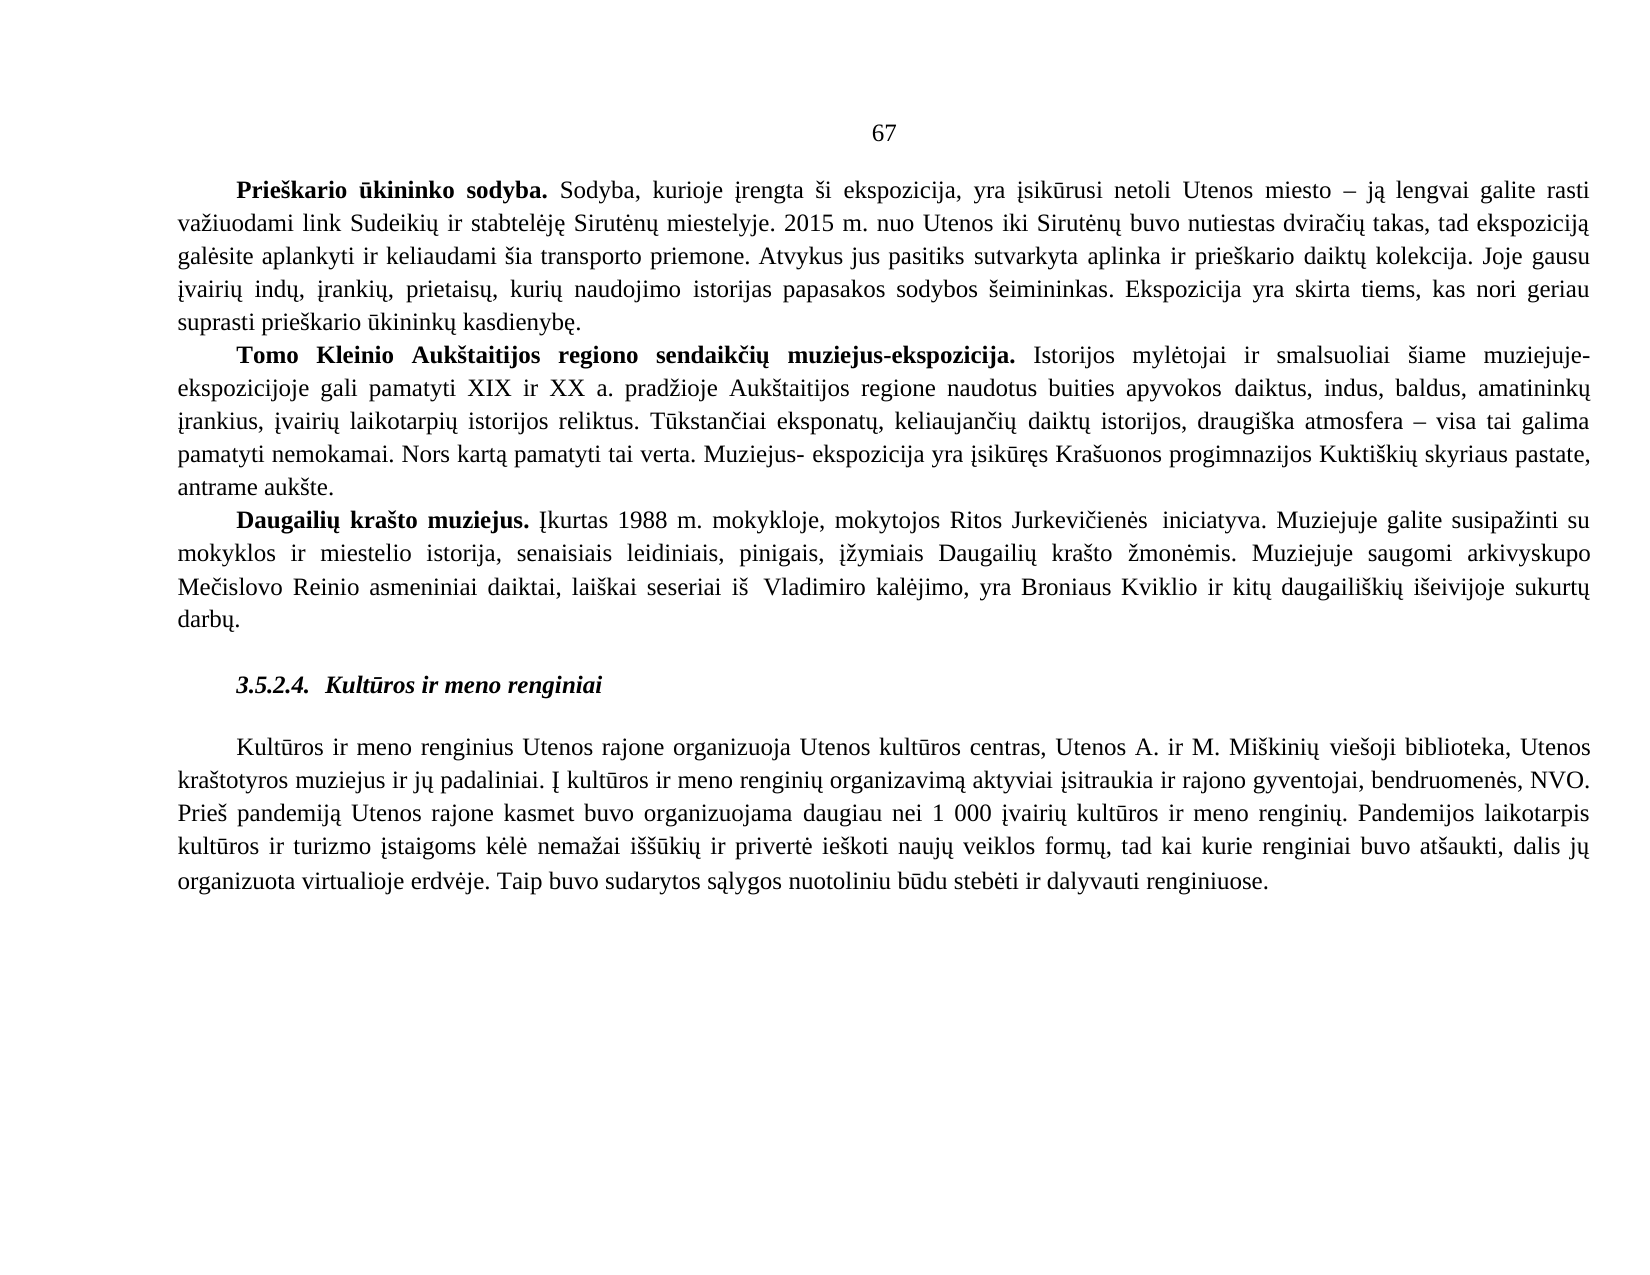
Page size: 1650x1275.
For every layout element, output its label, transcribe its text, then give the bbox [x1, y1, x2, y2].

text Kultūros ir meno renginius Utenos rajone organizuoja Utenos kultūros centras, Utenos A. ir M. Miškinių viešoji biblioteka, Utenos kraštotyros muziejus ir jų padaliniai. Į kultūros ir meno renginių organizavimą aktyviai įsitraukia ir rajono gyventojai, bendruomenės, NVO. Prieš pandemiją Utenos rajone kasmet buvo organizuojama daugiau nei 1 000 įvairių kultūros ir meno renginių. Pandemijos laikotarpis kultūros ir turizmo įstaigoms kėlė nemažai iššūkių ir privertė ieškoti naujų veiklos formų, tad kai kurie renginiai buvo atšaukti, dalis jų organizuota virtualioje erdvėje. Taip buvo sudarytos sąlygos nuotoliniu būdu stebėti ir dalyvauti renginiuose. [177, 732, 1591, 896]
text Daugailių krašto muziejus. Įkurtas 1988 m. mokykloje, mokytojos Ritos Jurkevičienės iniciatyva. Muziejuje galite susipažinti su mokyklos ir miestelio istorija, senaisiais leidiniais, pinigais, įžymiais Daugailių krašto žmonėmis. Muziejuje saugomi arkivyskupo Mečislovo Reinio asmeniniai daiktai, laiškai seseriai iš Vladimiro kalėjimo, yra Broniaus Kviklio ir kitų daugailiškių išeivijoje sukurtų darbų. [177, 506, 1591, 633]
text Tomo Kleinio Aukštaitijos regiono sendaikčių muziejus-ekspozicija. Istorijos mylėtojai ir smalsuoliai šiame muziejuje-ekspozicijoje gali pamatyti XIX ir XX a. pradžioje Aukštaitijos regione naudotus buities apyvokos daiktus, indus, baldus, amatininkų įrankius, įvairių laikotarpių istorijos reliktus. Tūkstančiai eksponatų, keliaujančių daiktų istorijos, draugiška atmosfera – visa tai galima pamatyti nemokamai. Nors kartą pamatyti tai verta. Muziejus- ekspozicija yra įsikūręs Krašuonos progimnazijos Kuktiškių skyriaus pastate, antrame aukšte. [177, 340, 1591, 501]
text Prieškario ūkininko sodyba. Sodyba, kurioje įrengta ši ekspozicija, yra įsikūrusi netoli Utenos miesto – ją lengvai galite rasti važiuodami link Sudeikių ir stabtelėję Sirutėnų miestelyje. 2015 m. nuo Utenos iki Sirutėnų buvo nutiestas dviračių takas, tad ekspoziciją galėsite aplankyti ir keliaudami šia transporto priemone. Atvykus jus pasitiks sutvarkyta aplinka ir prieškario daiktų kolekcija. Joje gausu įvairių indų, įrankių, prietaisų, kurių naudojimo istorijas papasakos sodybos šeimininkas. Ekspozicija yra skirta tiems, kas nori geriau suprasti prieškario ūkininkų kasdienybę. [177, 175, 1591, 336]
text 3.5.2.4. Kultūros ir meno renginiai [177, 671, 1576, 699]
